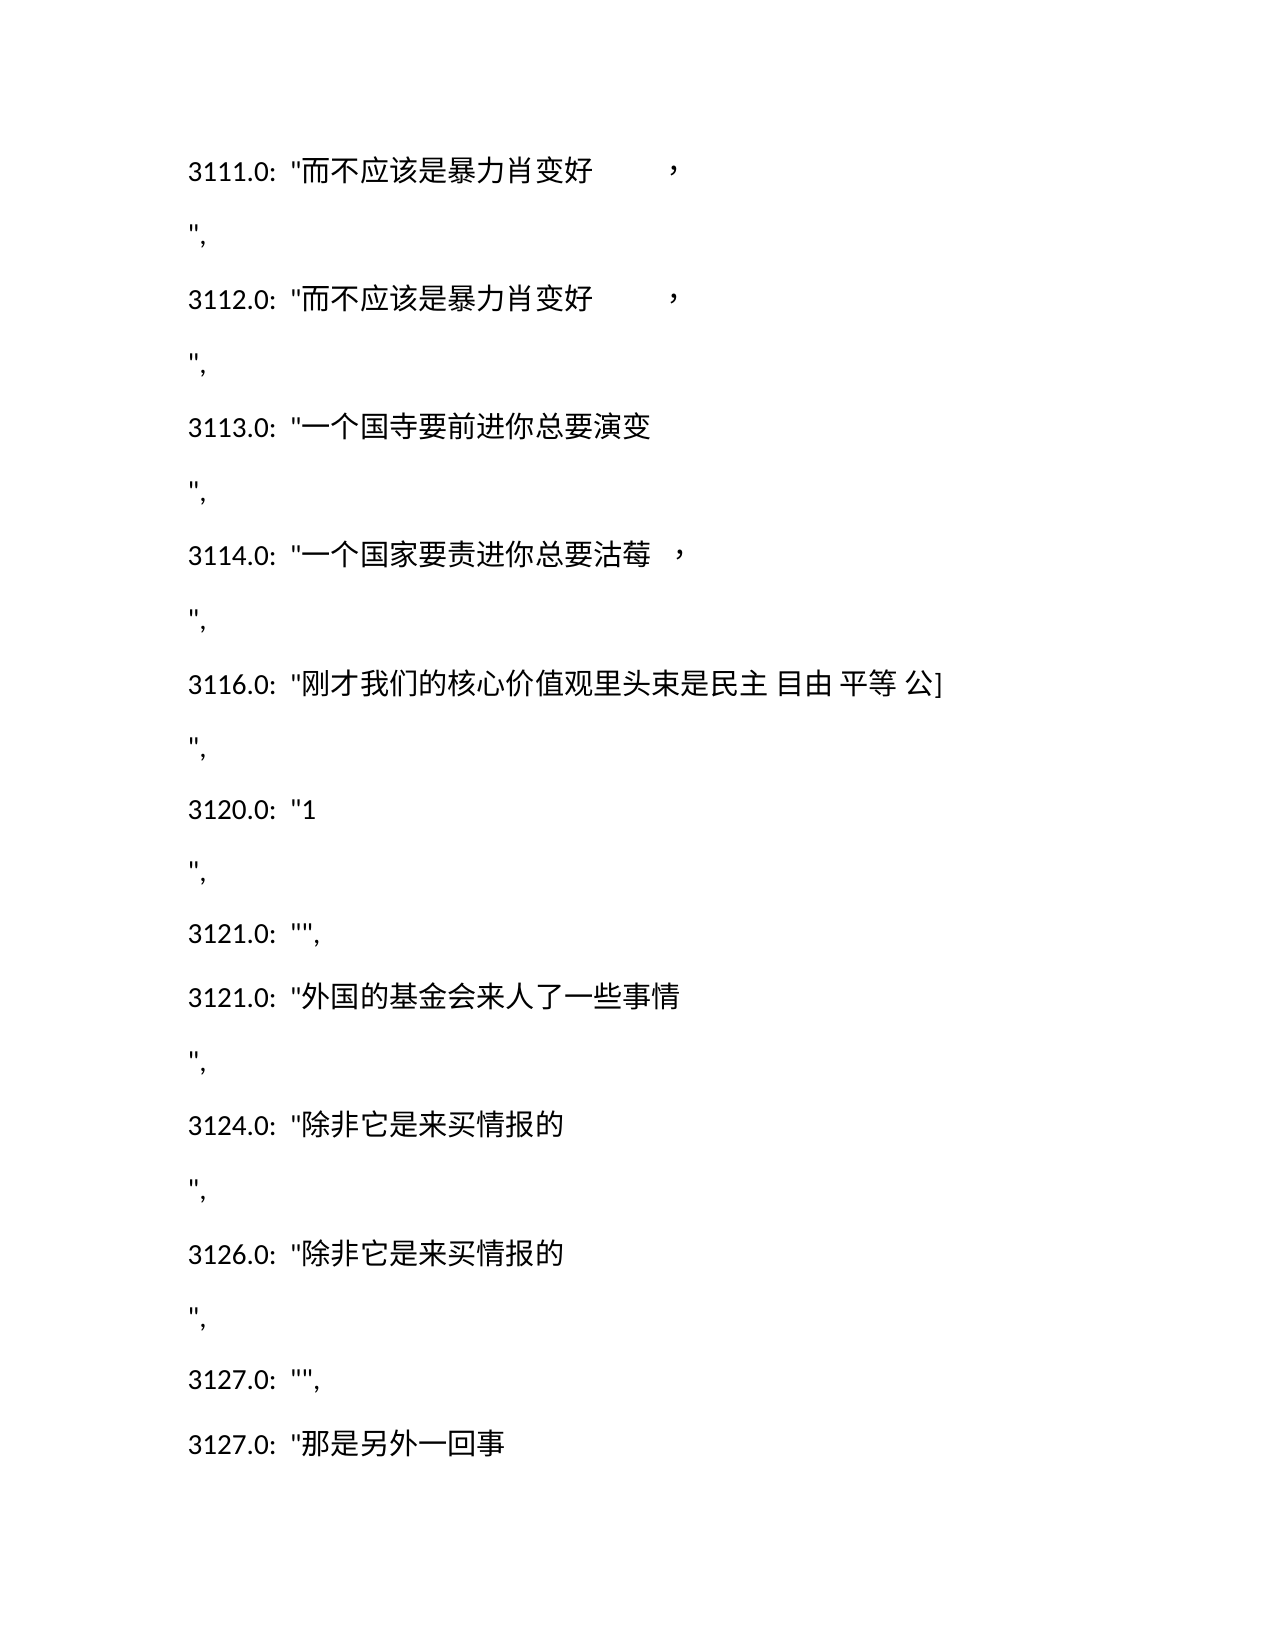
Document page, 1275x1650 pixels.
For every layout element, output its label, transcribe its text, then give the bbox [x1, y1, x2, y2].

text 3114.0: "一个国家要责进你总要沽莓 ， [187, 535, 1087, 574]
text 3120.0: "1 [187, 791, 1087, 827]
text 3112.0: "而不应该是暴力肖变好 ， [187, 278, 1087, 318]
text ", [187, 473, 1087, 508]
text ", [187, 601, 1087, 637]
text ", [187, 1171, 1087, 1207]
text 3113.0: "一个国寺要前进你总要演变 [187, 406, 1087, 446]
text ", [187, 1043, 1087, 1078]
text 3111.0: "而不应该是暴力肖变好 ， [187, 150, 1087, 190]
text 3124.0: "除非它是来买情报的 [187, 1105, 1087, 1144]
text ", [187, 853, 1087, 888]
text 3116.0: "刚才我们的核心价值观里头束是民主 目由 平等 公] [187, 663, 1087, 703]
text 3127.0: "", [187, 1361, 1087, 1397]
text ", [187, 729, 1087, 765]
text 3121.0: "外国的基金会来人了一些事情 [187, 976, 1087, 1016]
text 3127.0: "那是另外一回事 [187, 1423, 1087, 1463]
text ", [187, 1299, 1087, 1335]
text 3126.0: "除非它是来买情报的 [187, 1233, 1087, 1273]
text ", [187, 216, 1087, 252]
text ", [187, 345, 1087, 380]
text 3121.0: "", [187, 915, 1087, 950]
